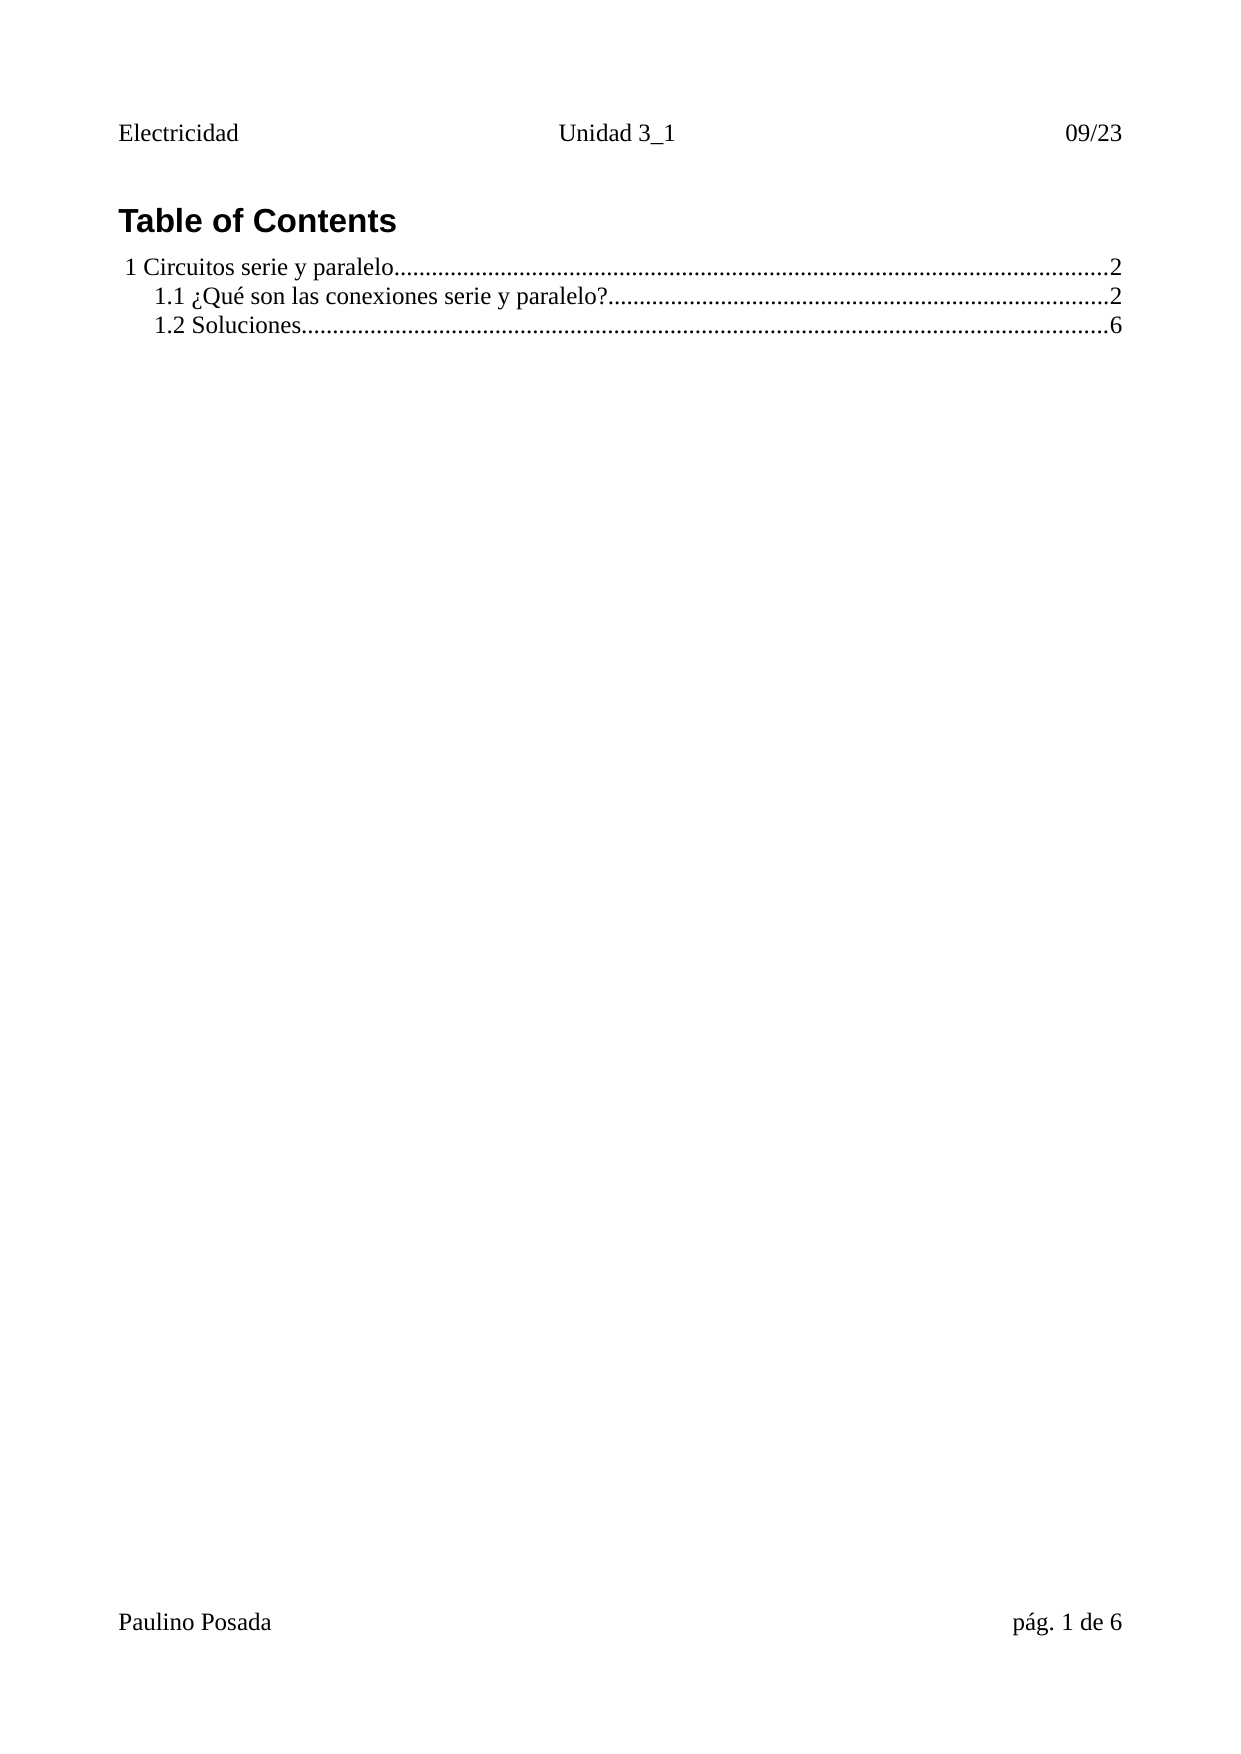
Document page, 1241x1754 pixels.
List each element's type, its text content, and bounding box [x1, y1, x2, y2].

text 1.1 ¿Qué son las conexiones serie y paralelo? 2 [148, 281, 1122, 310]
text 1.2 Soluciones 6 [148, 310, 1122, 338]
subtitle Table of Contents [118, 201, 1122, 240]
text 1 Circuitos serie y paralelo 2 [118, 252, 1122, 281]
